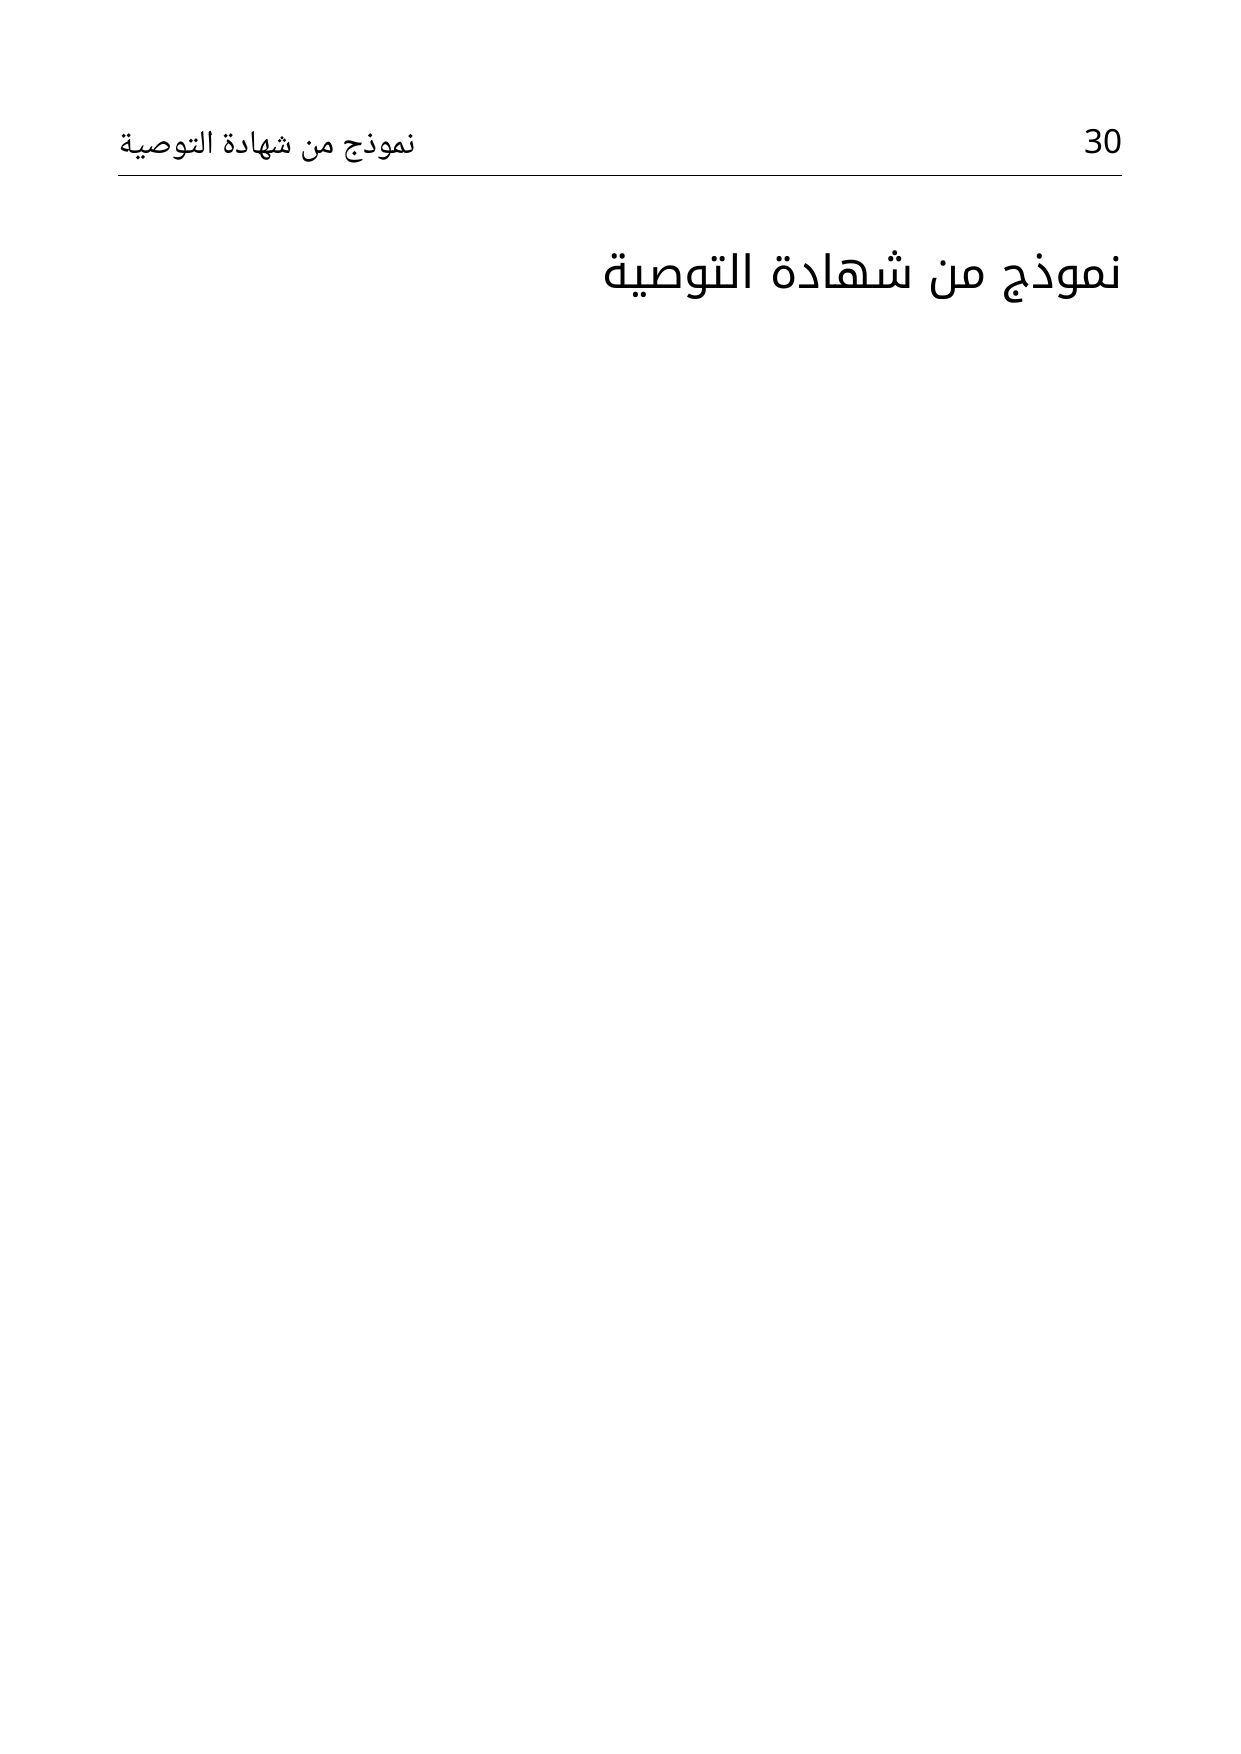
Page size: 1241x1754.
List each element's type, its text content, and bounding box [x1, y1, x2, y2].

subtitle نموذج من شهادة التوصية [118, 230, 1122, 317]
